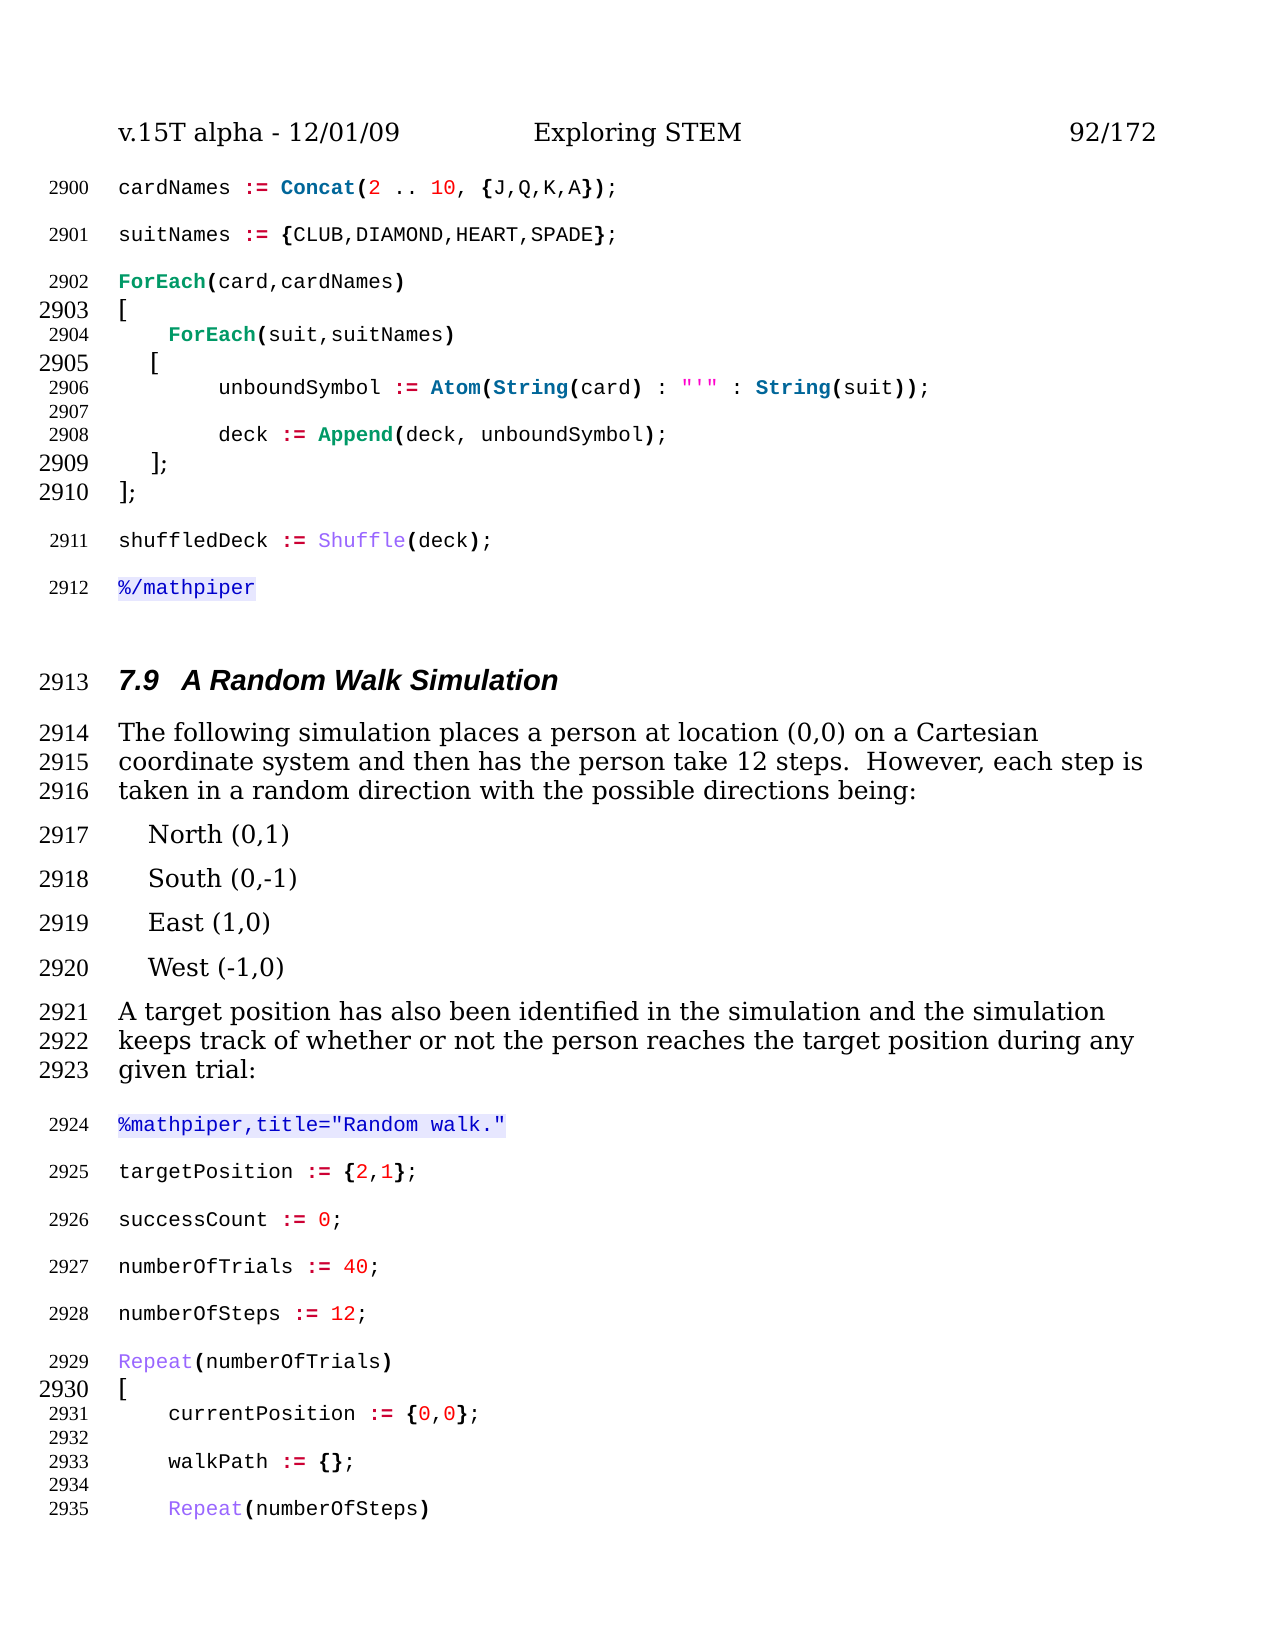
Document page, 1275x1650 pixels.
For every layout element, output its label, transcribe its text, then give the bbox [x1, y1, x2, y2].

text deck := Append(deck, unboundSymbol); [118, 424, 1157, 448]
text [ [118, 1374, 1157, 1403]
text currentPosition := {0,0}; [118, 1403, 1157, 1427]
text cardNames := Concat(2 .. 10, {J,Q,K,A}); [118, 177, 1157, 200]
text A target position has also been identified in the simulation and the simulation keeps track of whether or not the person reaches the target position during any given trial: [118, 997, 1157, 1084]
text targetPosition := {2,1}; [118, 1161, 1157, 1185]
text [ [118, 295, 1157, 324]
text The following simulation places a person at location (0,0) on a Cartesian coordinate system and then has the person take 12 steps. However, each step is taken in a random direction with the possible directions being: [118, 718, 1157, 805]
text Repeat(numberOfSteps) [118, 1498, 1157, 1522]
text %/mathpiper [118, 577, 1157, 601]
text shuffledDeck := Shuffle(deck); [118, 530, 1157, 553]
text North (0,1) [148, 820, 1157, 849]
text South (0,-1) [148, 864, 1157, 894]
subtitle A Random Walk Simulation [118, 663, 1157, 697]
text numberOfSteps := 12; [118, 1303, 1157, 1327]
text ForEach(card,cardNames) [118, 271, 1157, 295]
text %mathpiper,title="Random walk." [118, 1114, 1157, 1138]
text ]; [118, 448, 1157, 477]
text unboundSymbol := Atom(String(card) : "'" : String(suit)); [118, 377, 1157, 401]
text West (-1,0) [148, 953, 1157, 982]
text [ [118, 348, 1157, 377]
text ]; [118, 477, 1157, 506]
text suitNames := {CLUB,DIAMOND,HEART,SPADE}; [118, 224, 1157, 248]
text Repeat(numberOfTrials) [118, 1351, 1157, 1374]
text successCount := 0; [118, 1209, 1157, 1232]
text East (1,0) [148, 909, 1157, 938]
text numberOfTrials := 40; [118, 1256, 1157, 1280]
text ForEach(suit,suitNames) [118, 324, 1157, 348]
text walkPath := {}; [118, 1451, 1157, 1474]
